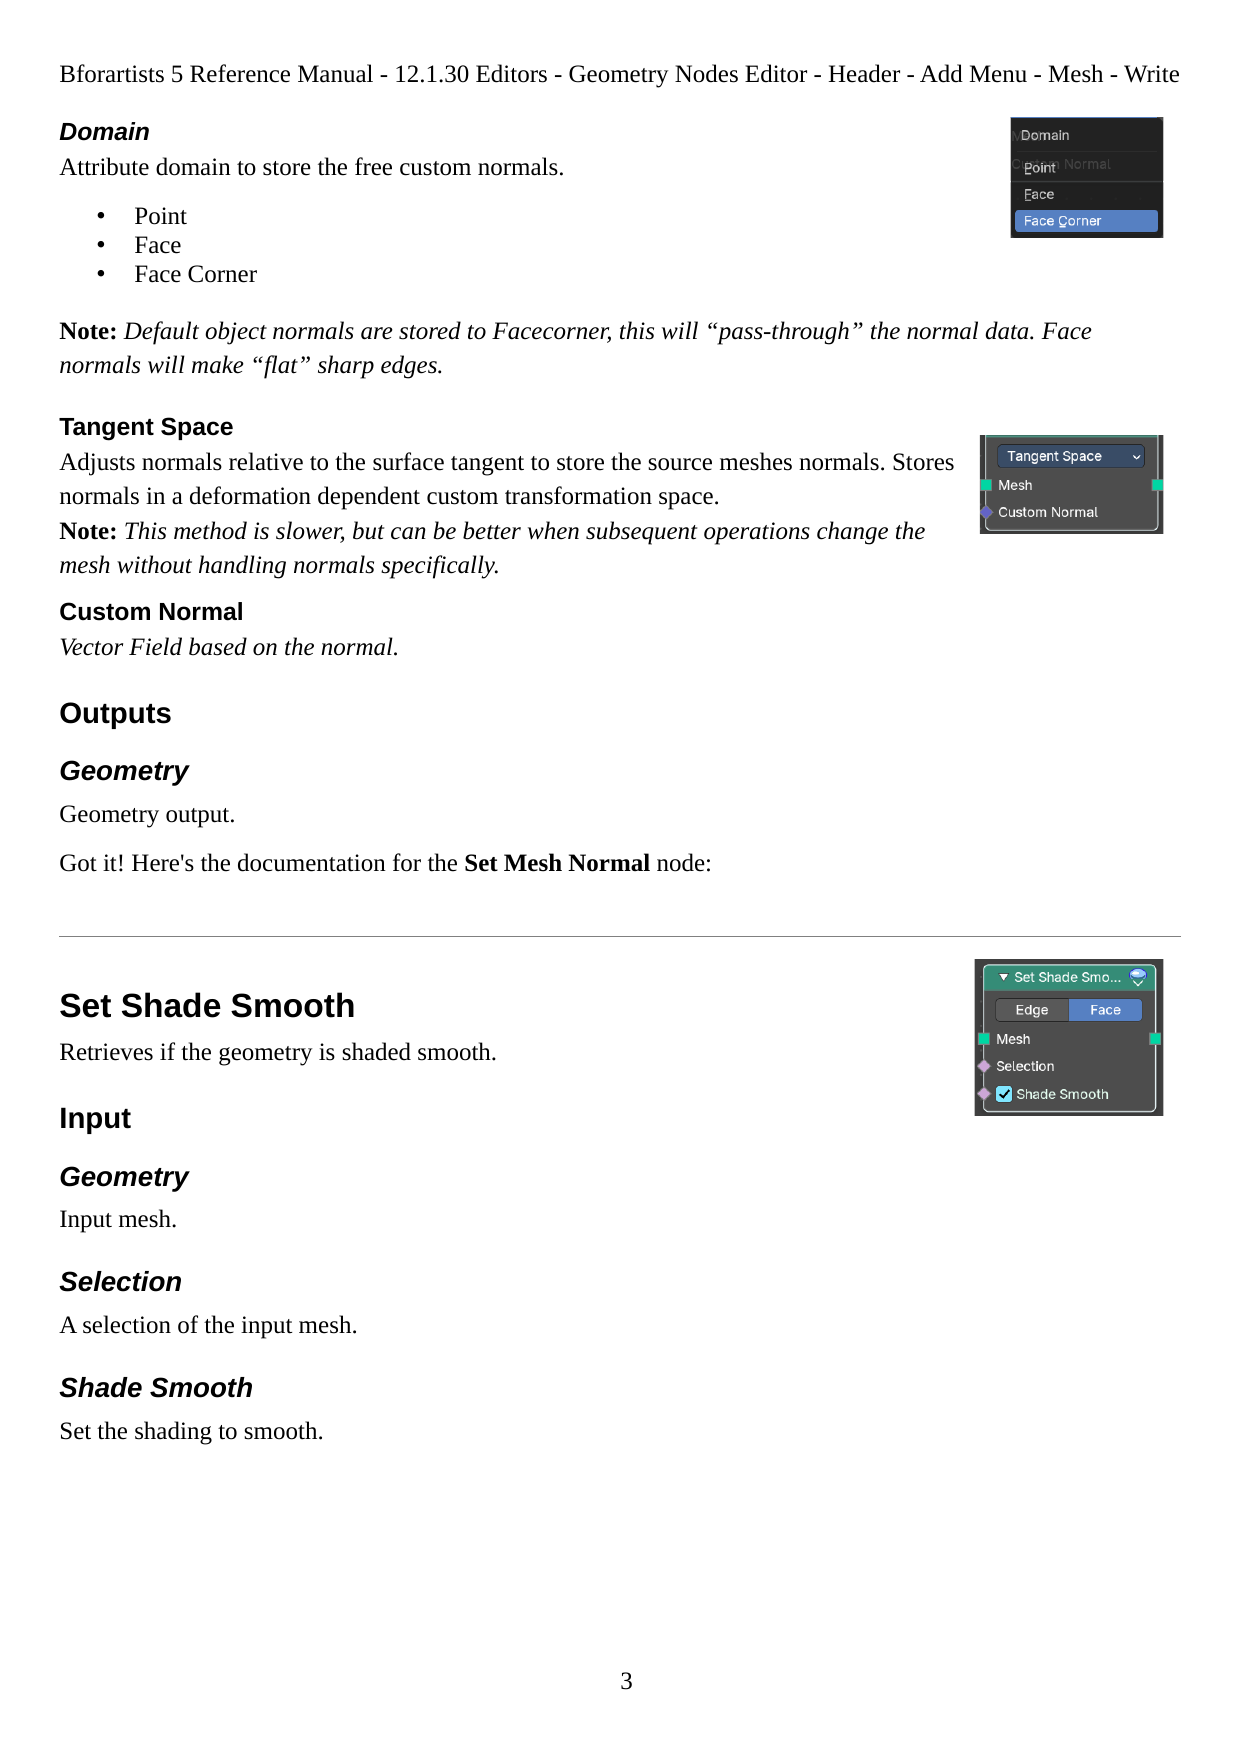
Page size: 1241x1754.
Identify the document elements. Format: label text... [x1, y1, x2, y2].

text Note: Default object normals are stored to Facecorner, this will “pass-through” the normal data. Face normals will make “flat” sharp edges. [59, 316, 1181, 379]
picture [974, 959, 1164, 1116]
list Point [97, 201, 1010, 230]
subtitle Geometry [59, 1160, 1181, 1192]
subtitle Input [59, 1101, 1181, 1135]
text Retrieves if the geometry is shaded smooth. [59, 1037, 974, 1066]
text Vector Field based on the normal. [59, 632, 1181, 661]
subtitle Custom Normal [59, 597, 1181, 626]
subtitle Selection [59, 1266, 1181, 1298]
text Geometry output. [59, 799, 1181, 828]
list [1164, 201, 1181, 230]
text Input mesh. [59, 1204, 1181, 1233]
text Note: This method is slower, but can be better when subsequent operations change the mesh without handling normals specifically. [59, 516, 1181, 579]
text Attribute domain to store the free custom normals. [59, 152, 1010, 181]
text Set the shading to smooth. [59, 1416, 1181, 1445]
subtitle [1164, 986, 1181, 1025]
picture [1010, 117, 1164, 238]
list Face Corner [97, 259, 1181, 287]
text Got it! Here's the documentation for the Set Mesh Normal node: [59, 848, 1181, 877]
subtitle Tangent Space [59, 412, 1181, 441]
text Adjusts normals relative to the surface tangent to store the source meshes normals. Stores normals in a deformation dependent custom transformation space. [59, 447, 979, 510]
subtitle Set Shade Smooth [59, 986, 974, 1025]
subtitle Shade Smooth [59, 1372, 1181, 1404]
text A selection of the input mesh. [59, 1310, 1181, 1339]
list Face [97, 230, 1181, 259]
subtitle Domain [59, 117, 1010, 146]
picture [979, 435, 1164, 534]
subtitle [1164, 117, 1181, 146]
subtitle Outputs [59, 696, 1181, 729]
subtitle Geometry [59, 754, 1181, 786]
